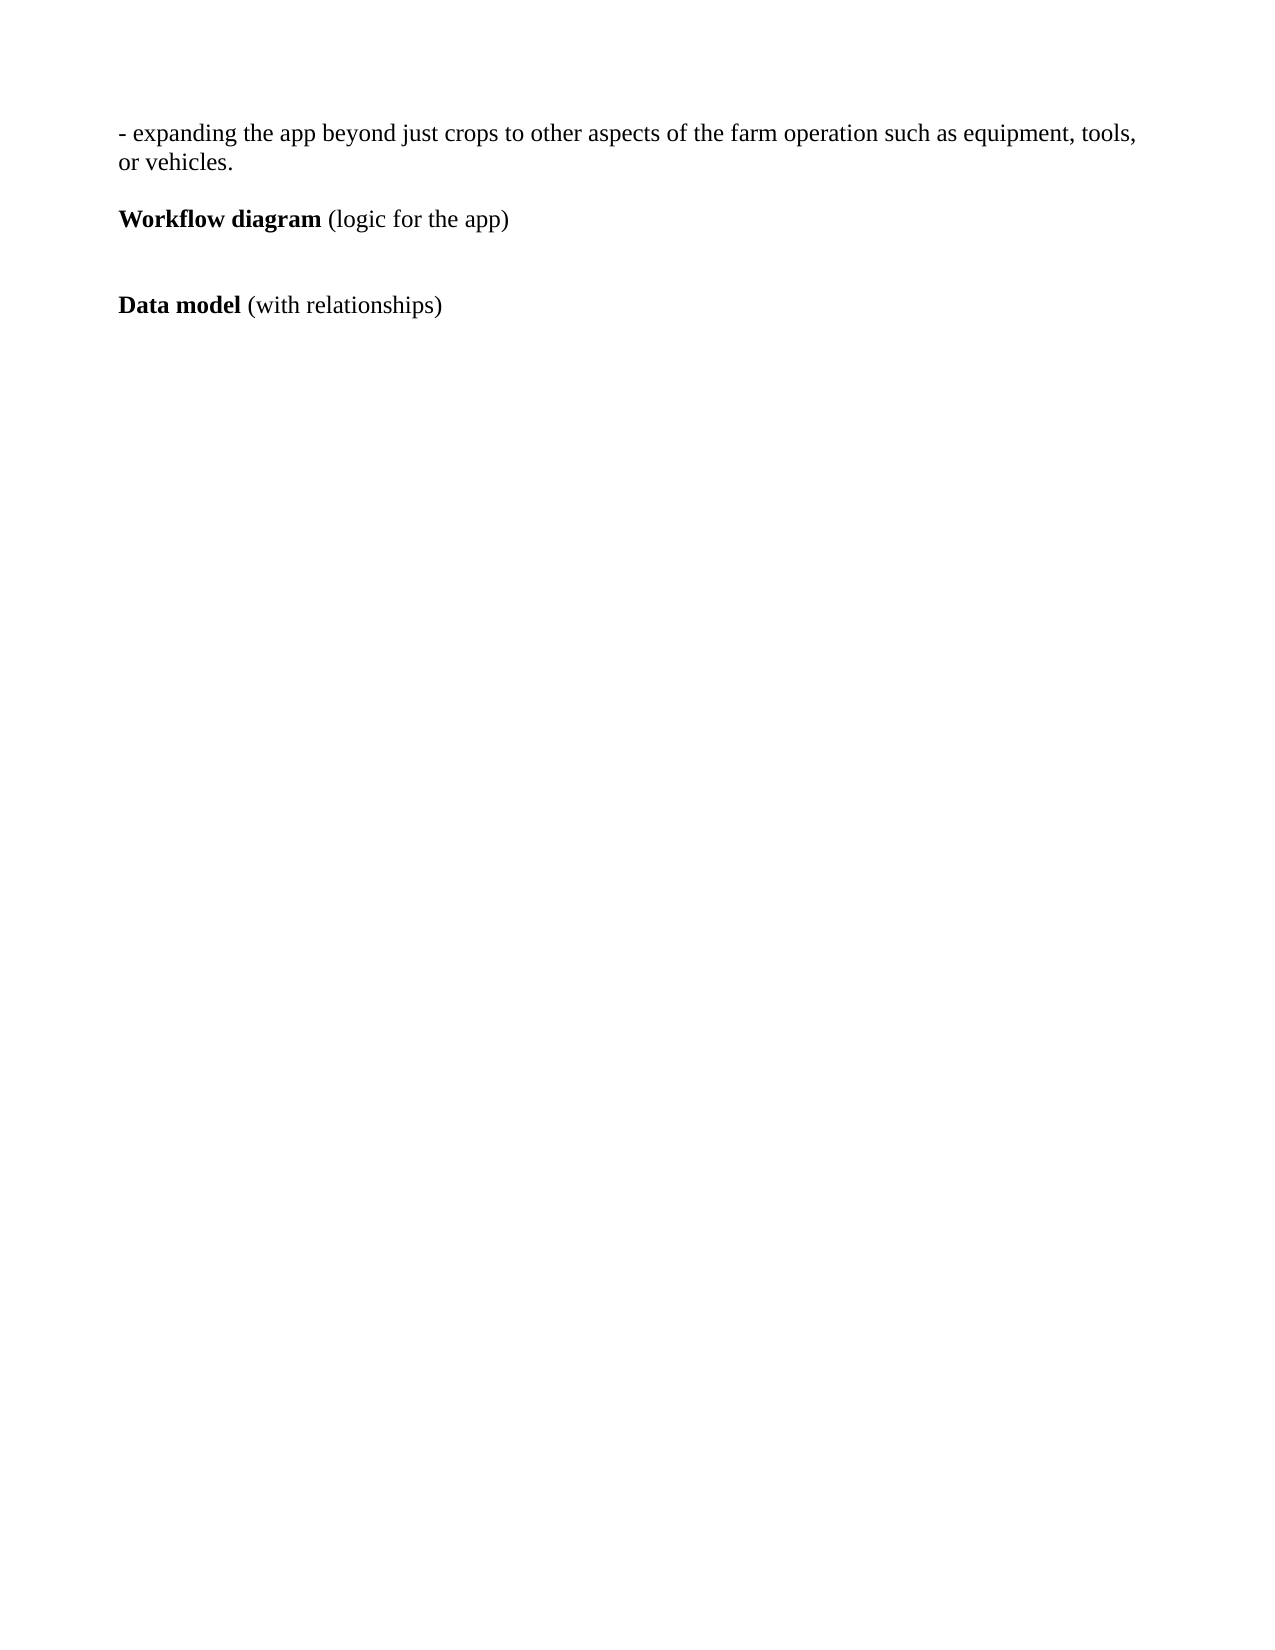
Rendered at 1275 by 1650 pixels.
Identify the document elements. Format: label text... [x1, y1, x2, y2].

text Workflow diagram (logic for the app) [118, 204, 1157, 233]
text - expanding the app beyond just crops to other aspects of the farm operation such as equipment, tools, or vehicles. [118, 118, 1157, 176]
text Data model (with relationships) [118, 291, 1157, 319]
